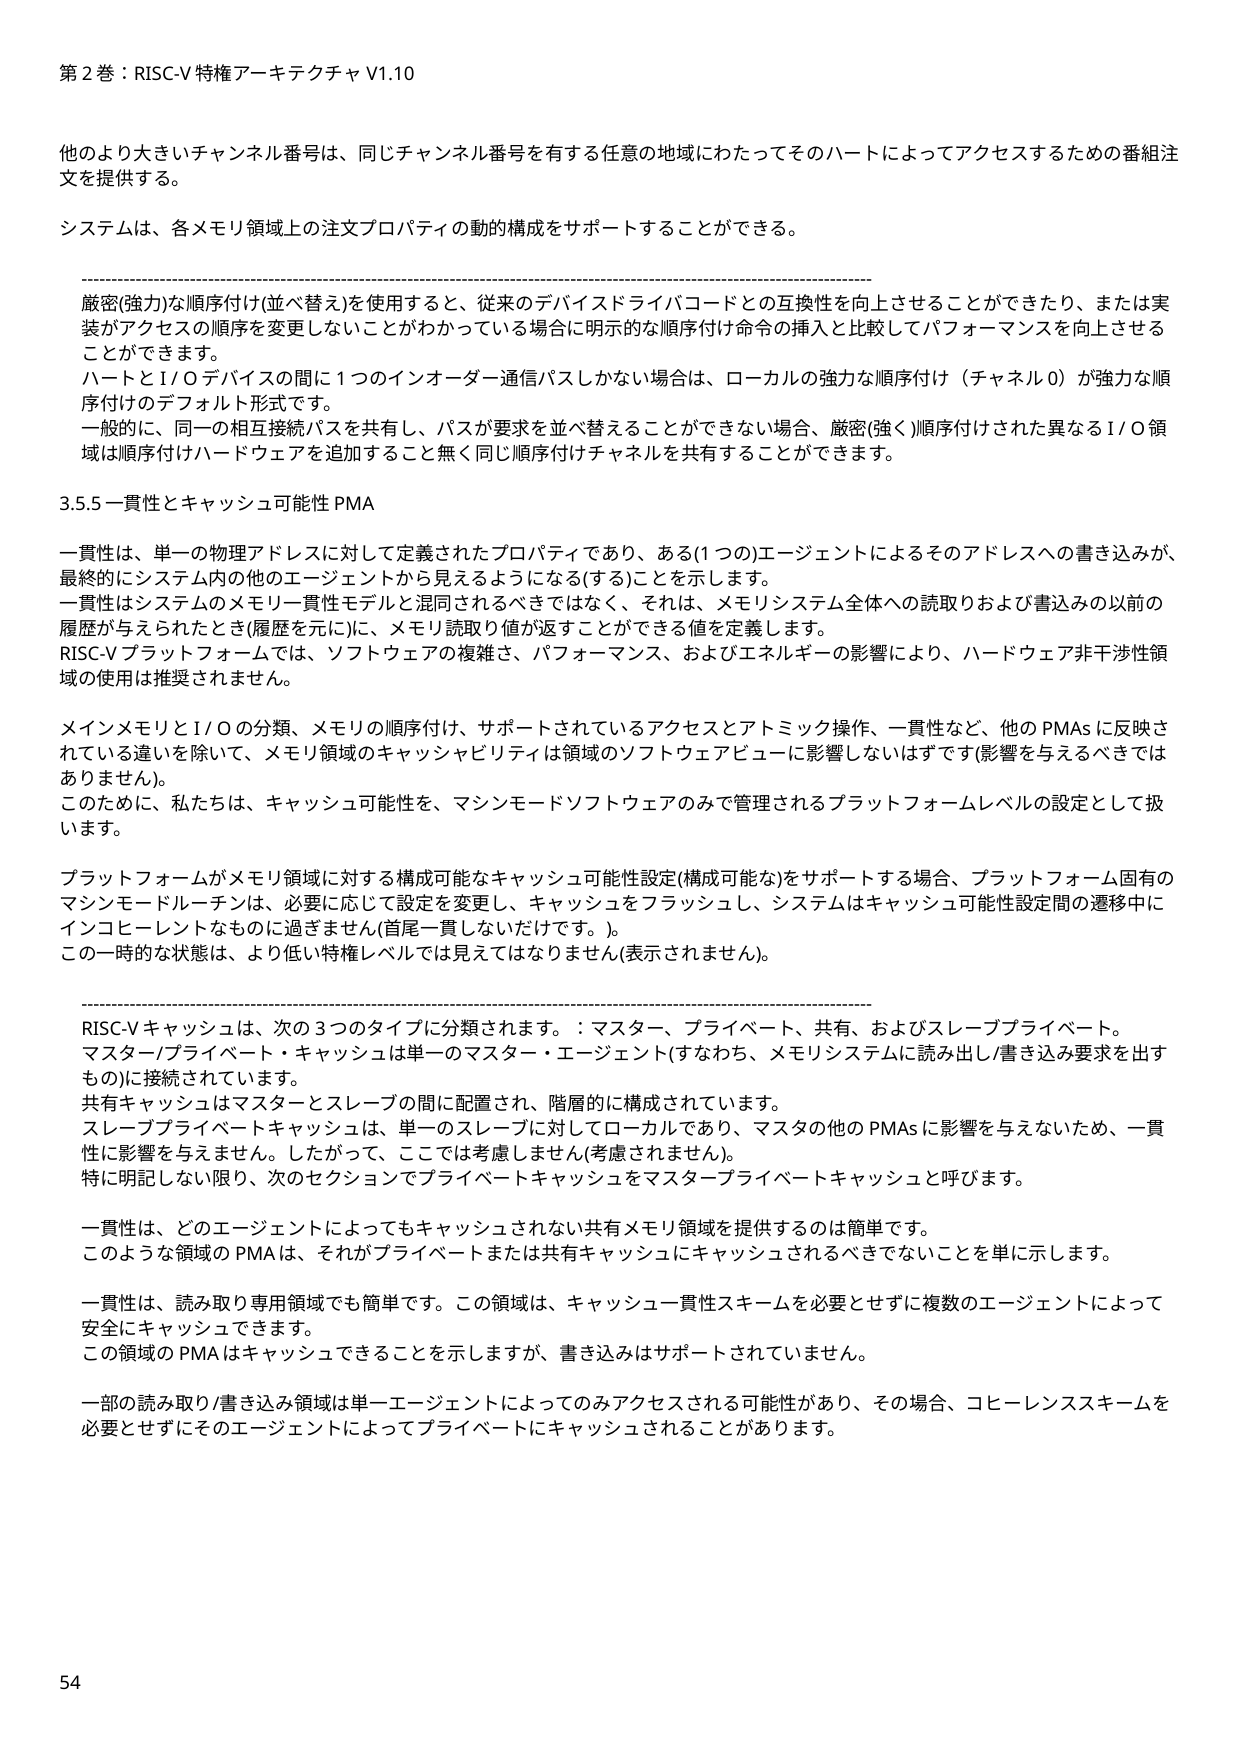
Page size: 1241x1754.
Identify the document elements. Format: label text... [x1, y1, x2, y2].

text ----------------------------------------------------------------------------------------------------------------------------------- [81, 991, 1181, 1016]
text 一貫性はシステムのメモリ一貫性モデルと混同されるべきではなく、それは、メモリシステム全体への読取りおよび書込みの以前の履歴が与えられたとき(履歴を元に)に、メモリ読取り値が返すことができる値を定義します。 [59, 591, 1181, 641]
text 共有キャッシュはマスターとスレーブの間に配置され、階層的に構成されています。 [81, 1091, 1181, 1116]
text 一般的に、同一の相互接続パスを共有し、パスが要求を並べ替えることができない場合、厳密(強く)順序付けされた異なるI / O領域は順序付けハードウェアを追加すること無く同じ順序付けチャネルを共有することができます。 [81, 416, 1181, 466]
text 他のより大きいチャンネル番号は、同じチャンネル番号を有する任意の地域にわたってそのハートによってアクセスするための番組注文を提供する。 [59, 141, 1181, 191]
text ----------------------------------------------------------------------------------------------------------------------------------- [81, 266, 1181, 291]
text 一部の読み取り/書き込み領域は単一エージェントによってのみアクセスされる可能性があり、その場合、コヒーレンススキームを必要とせずにそのエージェントによってプライベートにキャッシュされることがあります。 [81, 1391, 1181, 1441]
text RISC-Vキャッシュは、次の3つのタイプに分類されます。：マスター、プライベート、共有、およびスレーブプライベート。 [81, 1016, 1181, 1041]
text プラットフォームがメモリ領域に対する構成可能なキャッシュ可能性設定(構成可能な)をサポートする場合、プラットフォーム固有のマシンモードルーチンは、必要に応じて設定を変更し、キャッシュをフラッシュし、システムはキャッシュ可能性設定間の遷移中にインコヒーレントなものに過ぎません(首尾一貫しないだけです。)。 [59, 866, 1181, 941]
text このような領域のPMAは、それがプライベートまたは共有キャッシュにキャッシュされるべきでないことを単に示します。 [81, 1241, 1181, 1266]
text 3.5.5一貫性とキャッシュ可能性PMA [59, 491, 1181, 516]
text ハートとI / Oデバイスの間に1つのインオーダー通信パスしかない場合は、ローカルの強力な順序付け（チャネル0）が強力な順序付けのデフォルト形式です。 [81, 366, 1181, 416]
text 一貫性は、単一の物理アドレスに対して定義されたプロパティであり、ある(1つの)エージェントによるそのアドレスへの書き込みが、最終的にシステム内の他のエージェントから見えるようになる(する)ことを示します。 [59, 541, 1181, 591]
text 一貫性は、読み取り専用領域でも簡単です。この領域は、キャッシュ一貫性スキームを必要とせずに複数のエージェントによって安全にキャッシュできます。 [81, 1291, 1181, 1341]
text 一貫性は、どのエージェントによってもキャッシュされない共有メモリ領域を提供するのは簡単です。 [81, 1216, 1181, 1241]
text この領域のPMAはキャッシュできることを示しますが、書き込みはサポートされていません。 [81, 1341, 1181, 1366]
text 特に明記しない限り、次のセクションでプライベートキャッシュをマスタープライベートキャッシュと呼びます。 [81, 1166, 1181, 1191]
text RISC-Vプラットフォームでは、ソフトウェアの複雑さ、パフォーマンス、およびエネルギーの影響により、ハードウェア非干渉性領域の使用は推奨されません。 [59, 641, 1181, 691]
text この一時的な状態は、より低い特権レベルでは見えてはなりません(表示されません)。 [59, 941, 1181, 966]
text メインメモリとI / Oの分類、メモリの順序付け、サポートされているアクセスとアトミック操作、一貫性など、他のPMAsに反映されている違いを除いて、メモリ領域のキャッシャビリティは領域のソフトウェアビューに影響しないはずです(影響を与えるべきではありません)。 [59, 716, 1181, 791]
text システムは、各メモリ領域上の注文プロパティの動的構成をサポートすることができる。 [59, 216, 1181, 241]
text スレーブプライベートキャッシュは、単一のスレーブに対してローカルであり、マスタの他のPMAsに影響を与えないため、一貫性に影響を与えません。したがって、ここでは考慮しません(考慮されません)。 [81, 1116, 1181, 1166]
text このために、私たちは、キャッシュ可能性を、マシンモードソフトウェアのみで管理されるプラットフォームレベルの設定として扱います。 [59, 791, 1181, 841]
text 厳密(強力)な順序付け(並べ替え)を使用すると、従来のデバイスドライバコードとの互換性を向上させることができたり、または実装がアクセスの順序を変更しないことがわかっている場合に明示的な順序付け命令の挿入と比較してパフォーマンスを向上させることができます。 [81, 291, 1181, 366]
text マスター/プライベート・キャッシュは単一のマスター・エージェント(すなわち、メモリシステムに読み出し/書き込み要求を出すもの)に接続されています。 [81, 1041, 1181, 1091]
